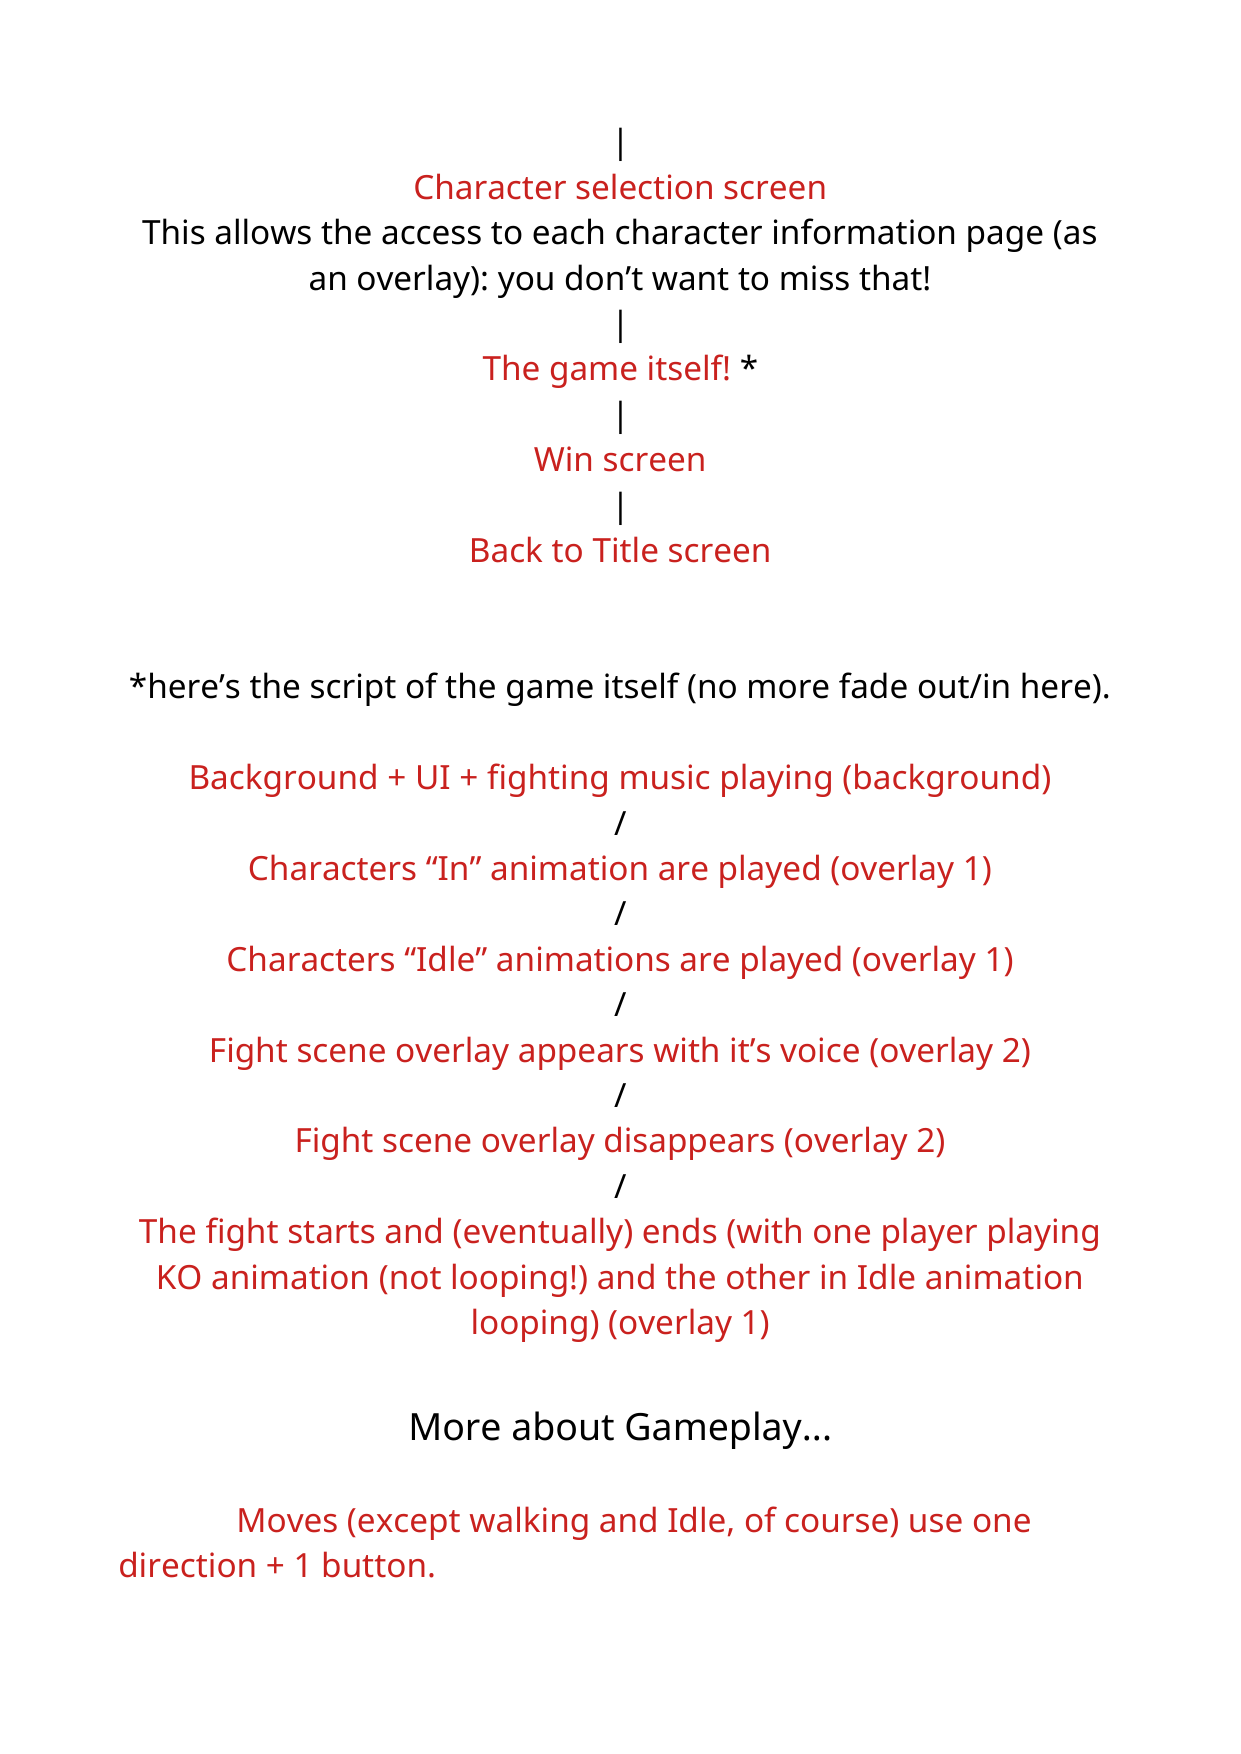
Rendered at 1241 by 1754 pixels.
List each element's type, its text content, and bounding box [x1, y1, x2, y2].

text Back to Title screen [118, 527, 1122, 572]
text | [118, 391, 1122, 436]
text *here’s the script of the game itself (no more fade out/in here). [118, 663, 1122, 708]
text Win screen [118, 436, 1122, 481]
text / [118, 1072, 1122, 1117]
text / [118, 1163, 1122, 1208]
text | [118, 300, 1122, 345]
text Fight scene overlay disappears (overlay 2) [118, 1117, 1122, 1163]
text The fight starts and (eventually) ends (with one player playing KO animation (not looping!) and the other in Idle animation looping) (overlay 1) [118, 1208, 1122, 1344]
text Fight scene overlay appears with it’s voice (overlay 2) [118, 1026, 1122, 1072]
text Characters “Idle” animations are played (overlay 1) [118, 936, 1122, 981]
text The game itself! * [118, 345, 1122, 391]
text More about Gameplay... [118, 1400, 1122, 1451]
text This allows the access to each character information page (as an overlay): you don’t want to miss that! [118, 209, 1122, 300]
text | [118, 481, 1122, 527]
text Background + UI + fighting music playing (background) [118, 754, 1122, 799]
text | [118, 118, 1122, 163]
text Character selection screen [118, 163, 1122, 209]
text / [118, 799, 1122, 845]
text Characters “In” animation are played (overlay 1) [118, 845, 1122, 890]
text Moves (except walking and Idle, of course) use one direction + 1 button. [118, 1497, 1122, 1588]
text / [118, 890, 1122, 936]
text / [118, 981, 1122, 1026]
